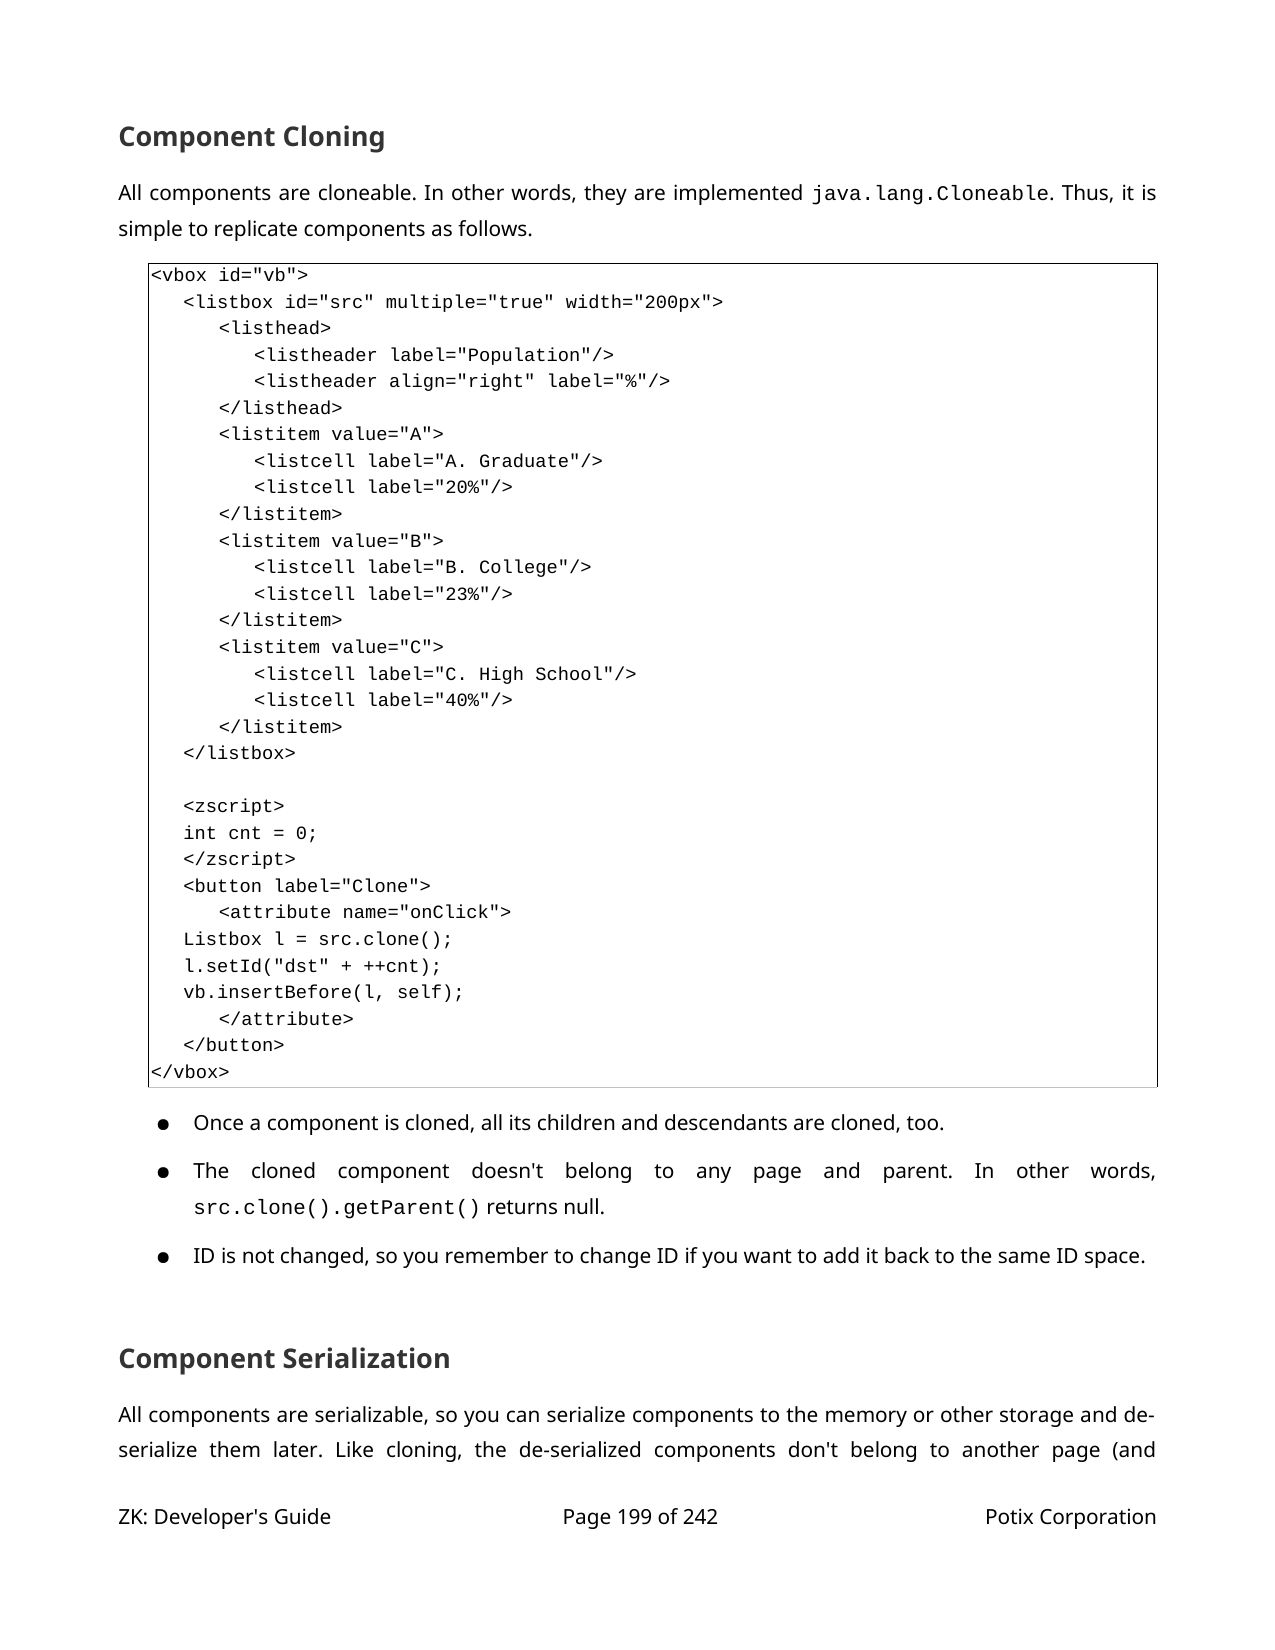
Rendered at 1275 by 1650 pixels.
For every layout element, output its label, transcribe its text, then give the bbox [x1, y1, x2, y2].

subtitle Component Serialization [118, 1340, 1157, 1377]
list The cloned component doesn't belong to any page and parent. In other words, src.clone().getParent() returns null. [156, 1157, 1157, 1220]
subtitle Component Cloning [118, 118, 1157, 155]
list Once a component is cloned, all its children and descendants are cloned, too. [156, 1108, 1157, 1136]
text <vbox id="vb"> <listbox id="src" multiple="true" width="200px"> <listhead> <listheader label="Population"/> <listheader align="right" label="%"/> </listhead> <listitem value="A"> <listcell label="A. Graduate"/> <listcell label="20%"/> </listitem> <listitem value="B"> <listcell label="B. College"/> <listcell label="23%"/> </listitem> <listitem value="C"> <listcell label="C. High School"/> <listcell label="40%"/> </listitem> </listbox> <zscript> int cnt = 0; </zscript> <button label="Clone"> <attribute name="onClick"> Listbox l = src.clone(); l.setId("dst" + ++cnt); vb.insertBefore(l, self); </attribute> </button> </vbox> [149, 264, 1157, 1087]
text All components are cloneable. In other words, they are implemented java.lang.Cloneable. Thus, it is simple to replicate components as follows. [118, 178, 1157, 242]
text All components are serializable, so you can serialize components to the memory or other storage and de-serialize them later. Like cloning, the de-serialized components don't belong to another page (and [118, 1400, 1157, 1464]
list ID is not changed, so you remember to change ID if you want to add it back to the same ID space. [156, 1241, 1157, 1269]
